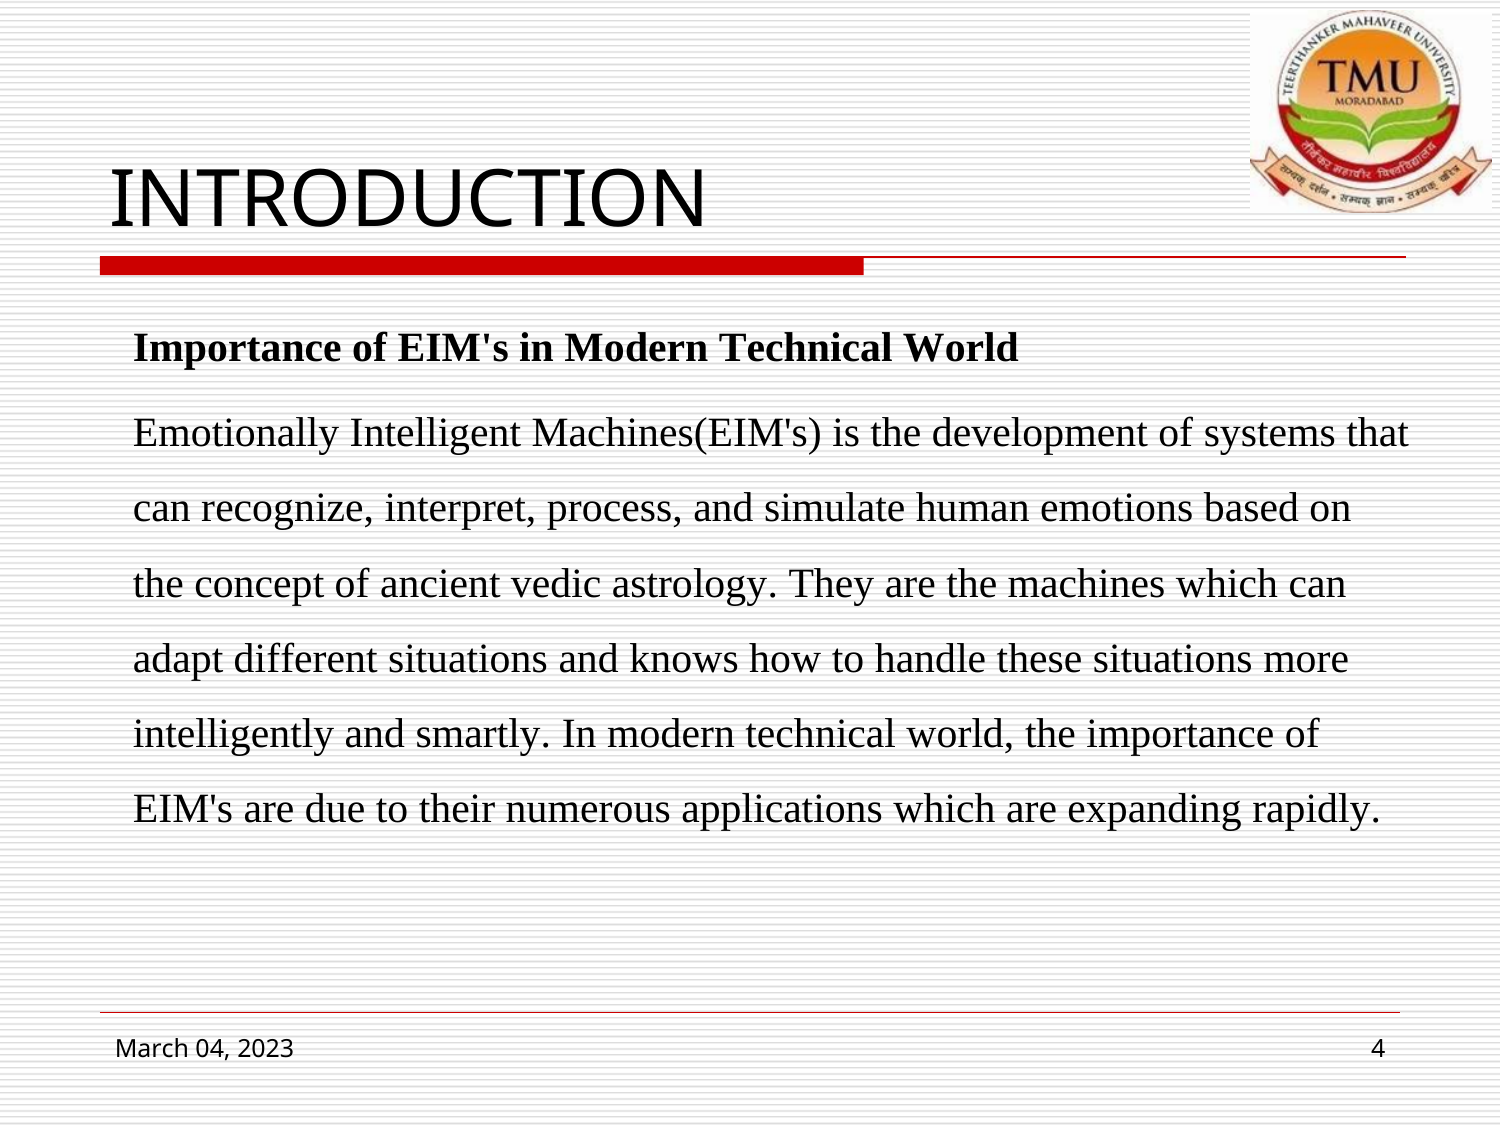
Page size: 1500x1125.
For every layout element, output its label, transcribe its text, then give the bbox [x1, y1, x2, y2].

list Importance of EIM's in Modern Technical World Emotionally Intelligent Machines(EIM's) is the development of systems that can recognize, interpret, process, and simulate human emotions based on the concept of ancient vedic astrology. They are the machines which can adapt different situations and knows how to handle these situations more intelligently and smartly. In modern technical world, the importance of EIM's are due to their numerous applications which are expanding rapidly. [117, 287, 1426, 1038]
text_box [1074, 1024, 1401, 1103]
text_box March 04, 2023 [99, 1024, 426, 1103]
picture [0, 0, 1500, 1125]
title INTRODUCTION [94, 50, 1407, 250]
